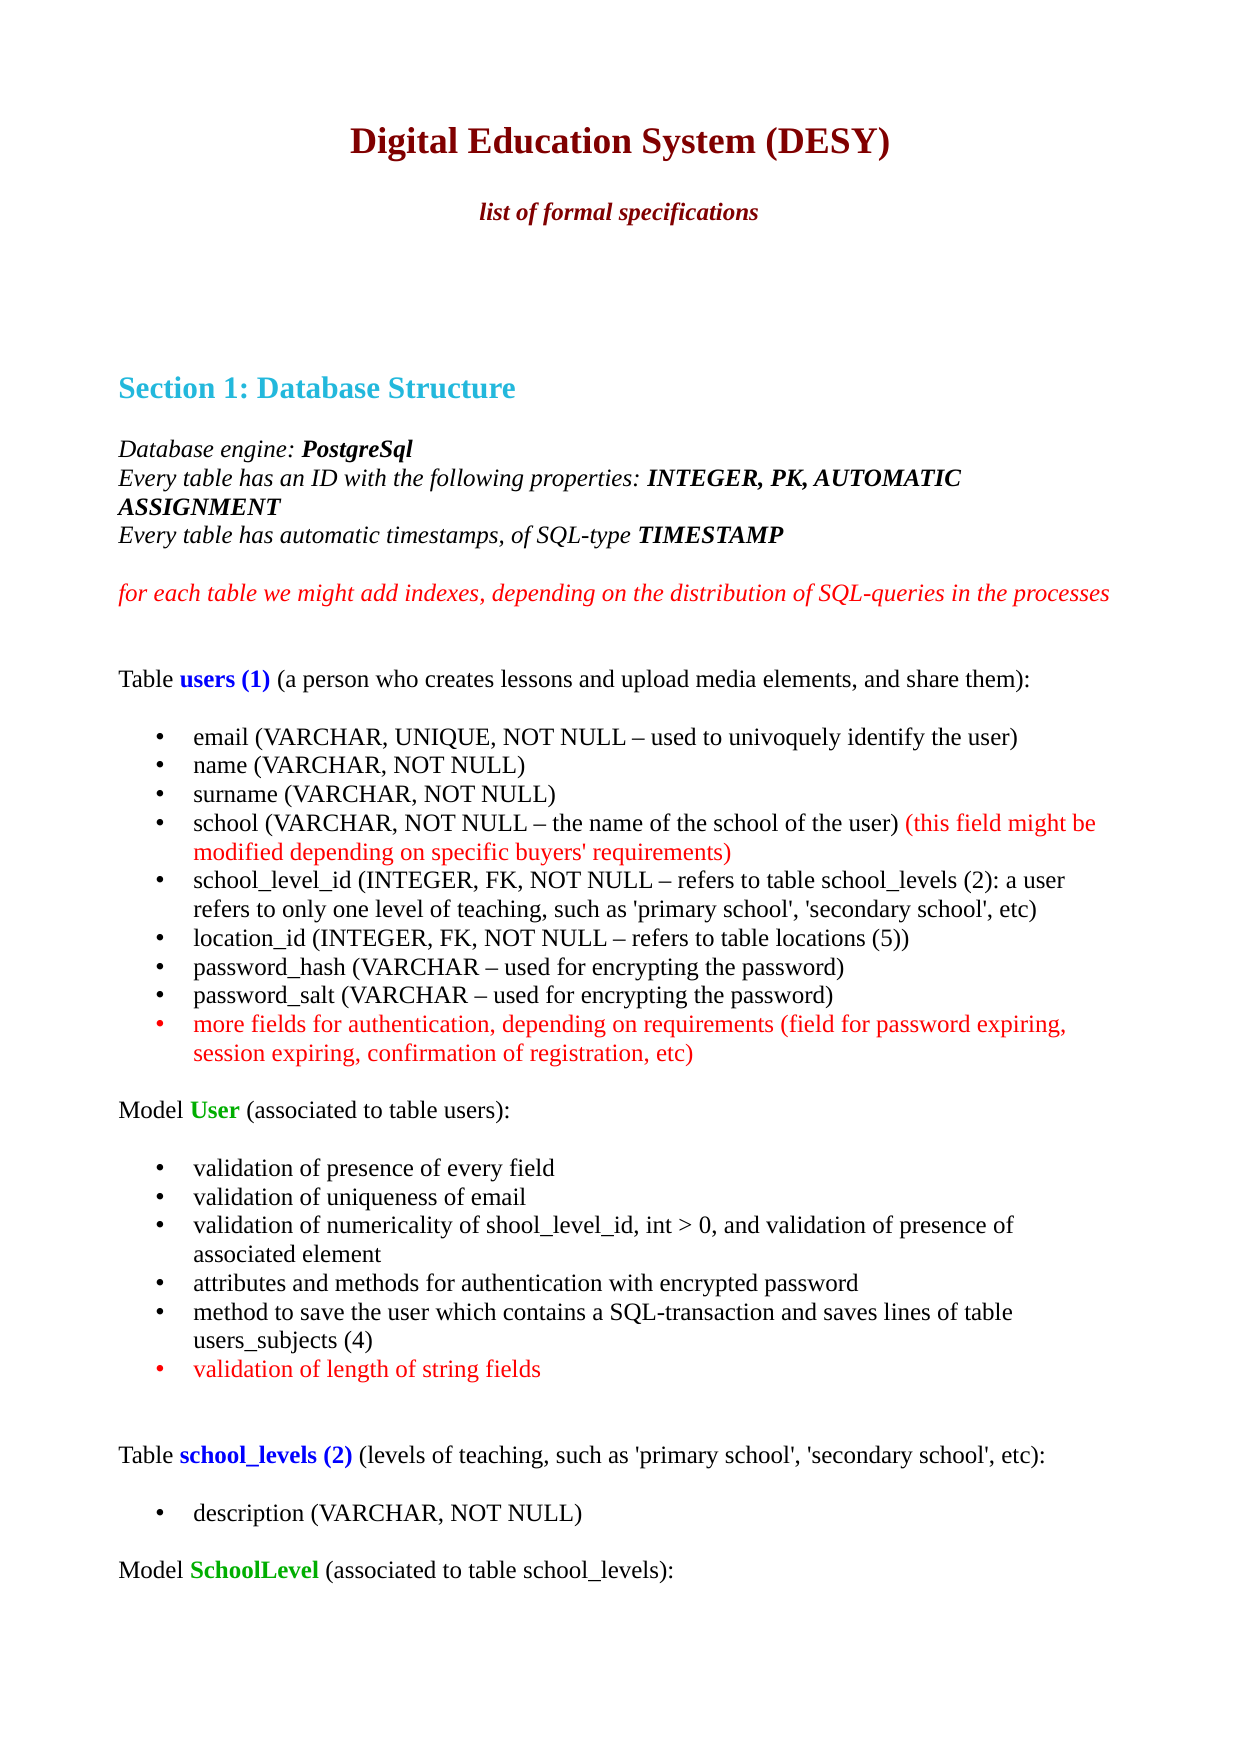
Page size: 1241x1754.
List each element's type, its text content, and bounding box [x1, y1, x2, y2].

text list of formal specifications [118, 197, 1122, 226]
list description (VARCHAR, NOT NULL) [156, 1498, 1122, 1527]
list name (VARCHAR, NOT NULL) [156, 751, 1122, 779]
list school (VARCHAR, NOT NULL – the name of the school of the user) (this field might be modified depending on specific buyers' requirements) [156, 808, 1122, 866]
text Every table has automatic timestamps, of SQL-type TIMESTAMP [118, 521, 1122, 549]
text Model User (associated to table users): [118, 1096, 1122, 1124]
list validation of numericality of shool_level_id, int > 0, and validation of presence of associated element [156, 1211, 1122, 1268]
text for each table we might add indexes, depending on the distribution of SQL-queries in the processes [118, 578, 1122, 607]
list attributes and methods for authentication with encrypted password [156, 1268, 1122, 1297]
list method to save the user which contains a SQL-transaction and saves lines of table users_subjects (4) [156, 1297, 1122, 1354]
list password_salt (VARCHAR – used for encrypting the password) [156, 981, 1122, 1009]
text Table users (1) (a person who creates lessons and upload media elements, and share them): [118, 664, 1122, 693]
text Section 1: Database Structure [118, 370, 1122, 406]
list email (VARCHAR, UNIQUE, NOT NULL – used to univoquely identify the user) [156, 722, 1122, 751]
list more fields for authentication, depending on requirements (field for password expiring, session expiring, confirmation of registration, etc) [156, 1009, 1122, 1067]
text Every table has an ID with the following properties: INTEGER, PK, AUTOMATIC ASSIGNMENT [118, 463, 1122, 521]
list validation of length of string fields [156, 1354, 1122, 1383]
list validation of uniqueness of email [156, 1182, 1122, 1211]
list validation of presence of every field [156, 1153, 1122, 1182]
list location_id (INTEGER, FK, NOT NULL – refers to table locations (5)) [156, 923, 1122, 952]
text Digital Education System (DESY) [118, 118, 1122, 161]
list school_level_id (INTEGER, FK, NOT NULL – refers to table school_levels (2): a user refers to only one level of teaching, such as 'primary school', 'secondary school', etc) [156, 866, 1122, 923]
text Model SchoolLevel (associated to table school_levels): [118, 1556, 1122, 1584]
text Database engine: PostgreSql [118, 434, 1122, 463]
list password_hash (VARCHAR – used for encrypting the password) [156, 952, 1122, 981]
list surname (VARCHAR, NOT NULL) [156, 779, 1122, 808]
text Table school_levels (2) (levels of teaching, such as 'primary school', 'secondary school', etc): [118, 1441, 1122, 1469]
